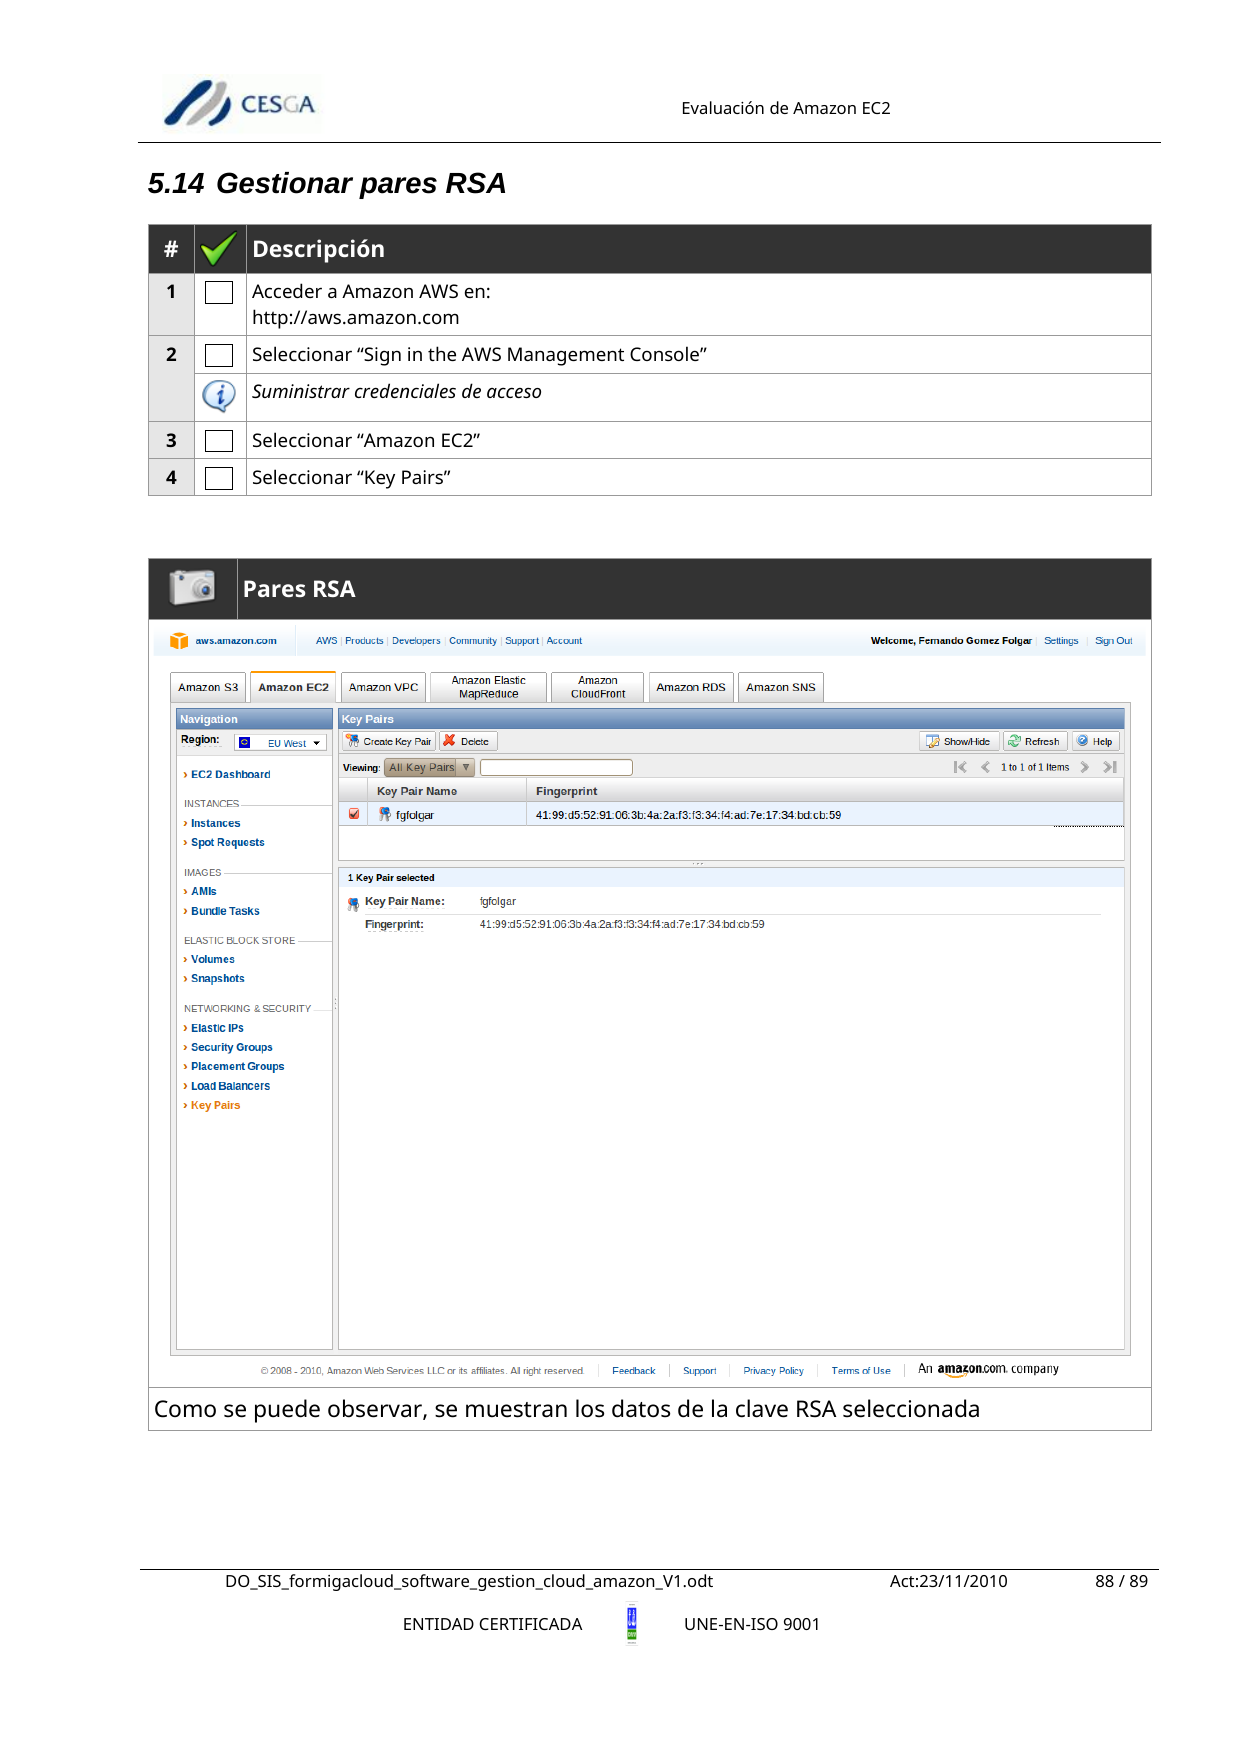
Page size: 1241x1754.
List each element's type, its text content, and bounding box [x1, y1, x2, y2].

picture [625, 1601, 639, 1646]
table_header # [149, 225, 194, 273]
table_cell Acceder a Amazon AWS en: http://aws.amazon.com [247, 274, 1151, 335]
table_cell 3 [149, 422, 194, 458]
table_cell Como se puede observar, se muestran los datos de la clave RSA seleccionada [149, 1388, 1151, 1429]
table_cell [195, 336, 246, 372]
table_cell 4 [149, 459, 194, 495]
picture [162, 74, 328, 136]
table_cell [195, 374, 246, 421]
table_cell Seleccionar “Key Pairs” [247, 459, 1151, 495]
table_cell 1 [149, 274, 194, 335]
picture [167, 563, 218, 614]
picture [200, 230, 238, 267]
table_cell 2 [149, 336, 194, 421]
table_cell [195, 422, 246, 458]
table_cell [195, 274, 246, 335]
subtitle Gestionar pares RSA [148, 166, 1151, 199]
picture [153, 625, 1146, 1381]
table_header [195, 225, 246, 273]
table_cell [195, 459, 246, 495]
table_cell Suministrar credenciales de acceso [247, 374, 1151, 421]
picture [200, 378, 238, 416]
table_header [149, 559, 237, 619]
table_cell Seleccionar “Sign in the AWS Management Console” [247, 336, 1151, 372]
table_cell Seleccionar “Amazon EC2” [247, 422, 1151, 458]
table_header Pares RSA [238, 559, 1151, 619]
table_cell [149, 620, 1151, 1387]
table_header Descripción [247, 225, 1151, 273]
